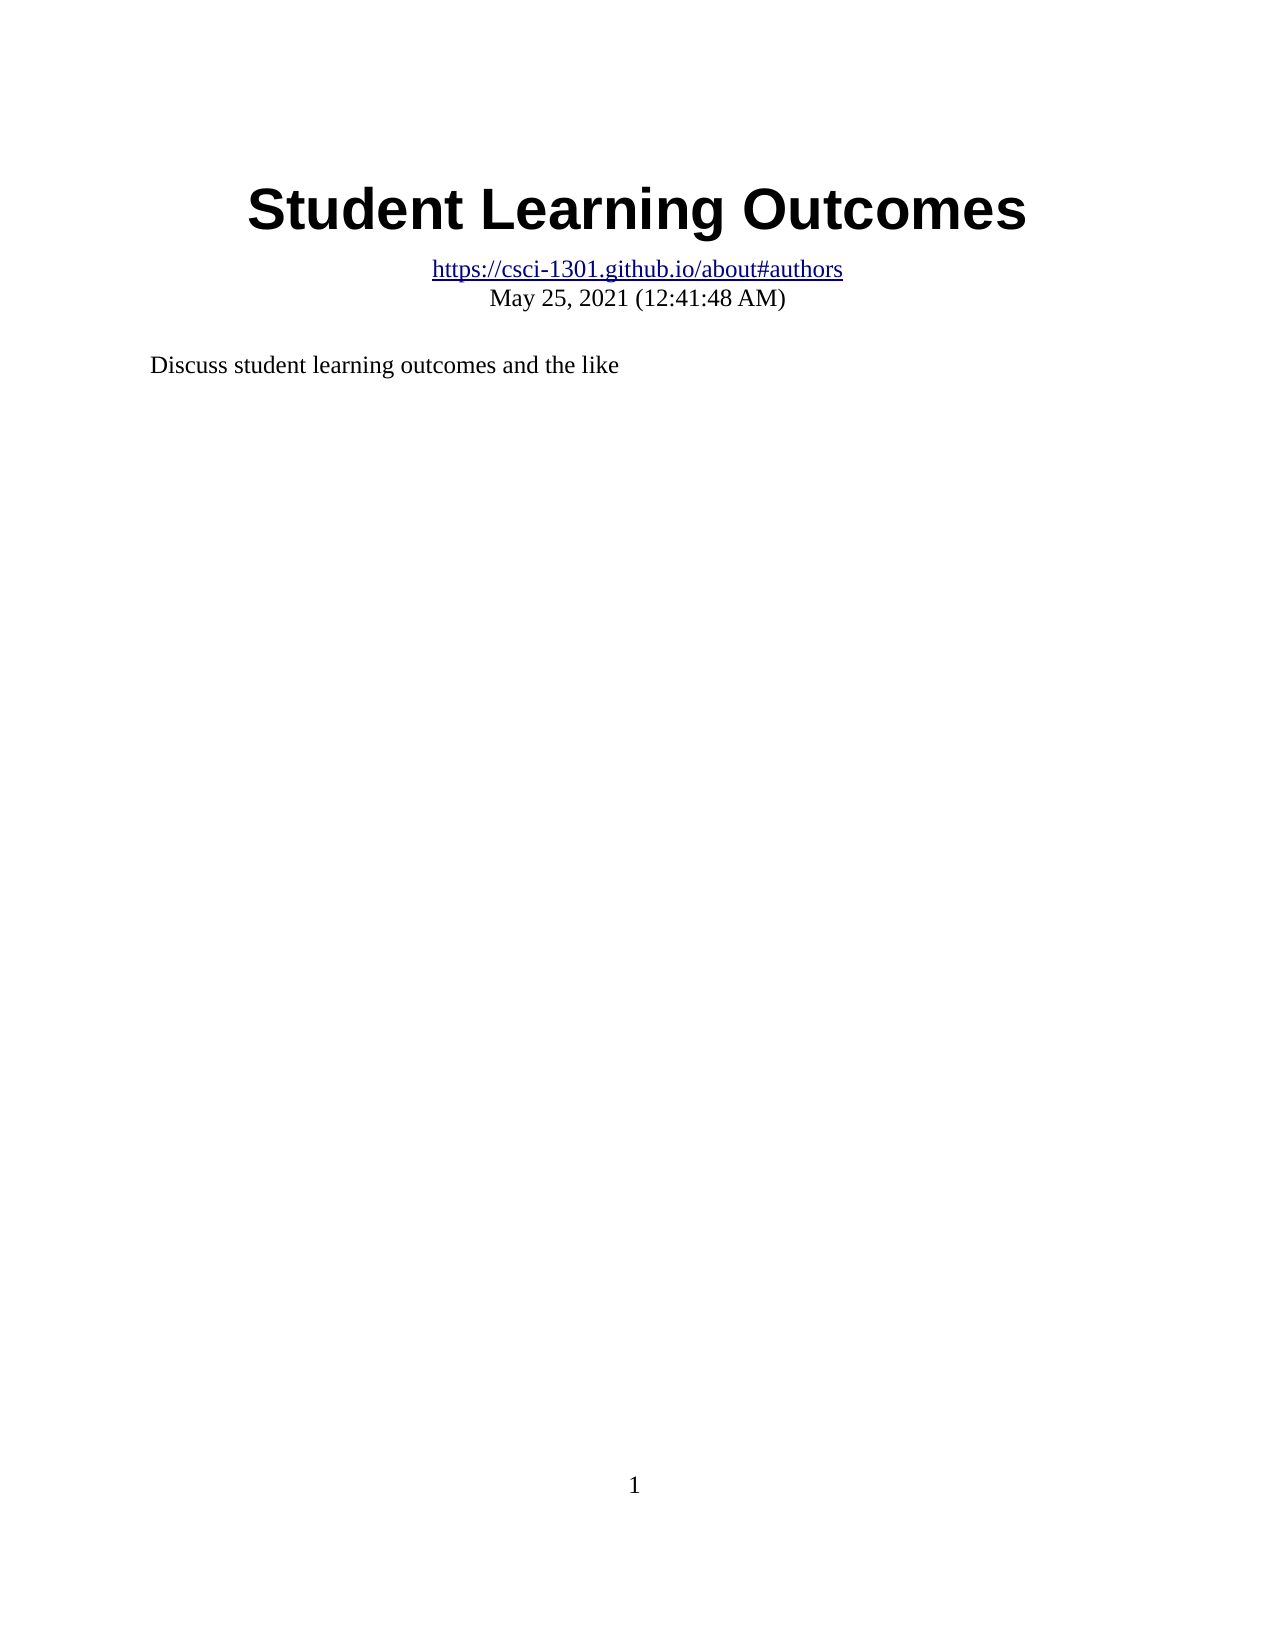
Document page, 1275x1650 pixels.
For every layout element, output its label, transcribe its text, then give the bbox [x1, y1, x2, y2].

title Student Learning Outcomes [150, 175, 1125, 242]
text Discuss student learning outcomes and the like [150, 350, 1125, 378]
text https://csci-1301.github.io/about#authors [150, 254, 1125, 283]
text May 25, 2021 (12:41:48 AM) [150, 283, 1125, 312]
